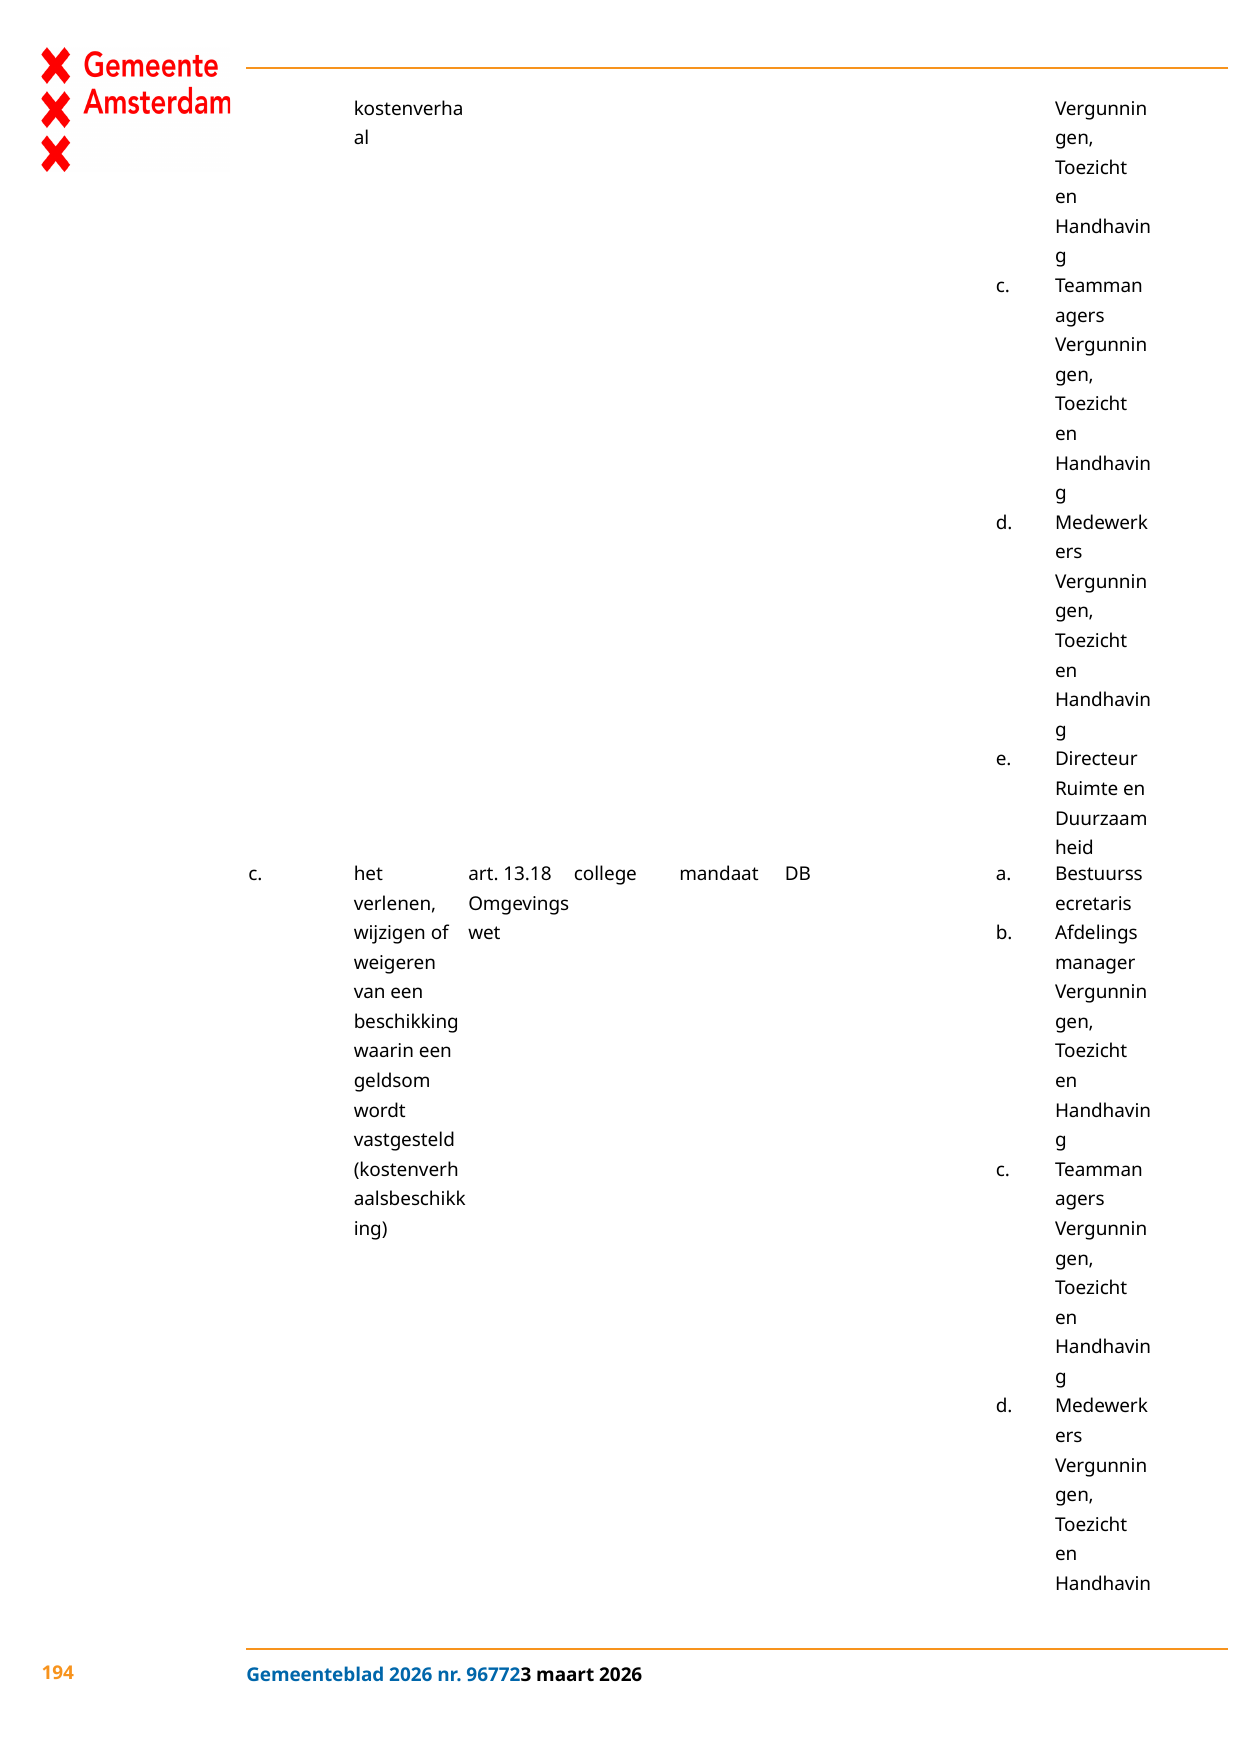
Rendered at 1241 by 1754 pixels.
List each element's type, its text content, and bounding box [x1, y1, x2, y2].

table_cell [890, 860, 996, 1596]
table_cell [468, 95, 574, 860]
table_cell kostenverhaal [354, 95, 468, 860]
table_cell Vergunningen, Toezicht en Handhaving Teammanagers Vergunningen, Toezicht en Handhaving Medewerkers Vergunningen, Toezicht en Handhaving Directeur Ruimte en Duurzaamheid [996, 95, 1152, 860]
table_cell [785, 95, 890, 860]
table_cell [890, 95, 996, 860]
table_cell [679, 95, 784, 860]
table_cell mandaat [679, 860, 784, 1596]
table_cell art. 13.18 Omgevingswet [468, 860, 574, 1596]
table_cell college [574, 860, 679, 1596]
table_cell [574, 95, 679, 860]
table_cell DB [785, 860, 890, 1596]
table_cell c. [248, 860, 353, 1596]
table_cell Bestuurssecretaris Afdelingsmanager Vergunningen, Toezicht en Handhaving Teammanagers Vergunningen, Toezicht en Handhaving Medewerkers Vergunningen, Toezicht en Handhaving [996, 860, 1152, 1596]
table_cell het verlenen, wijzigen of weigeren van een beschikking waarin een geldsom wordt vastgesteld (kostenverhaalsbeschikking) [354, 860, 468, 1596]
table_cell [248, 95, 353, 860]
picture [41, 47, 231, 172]
